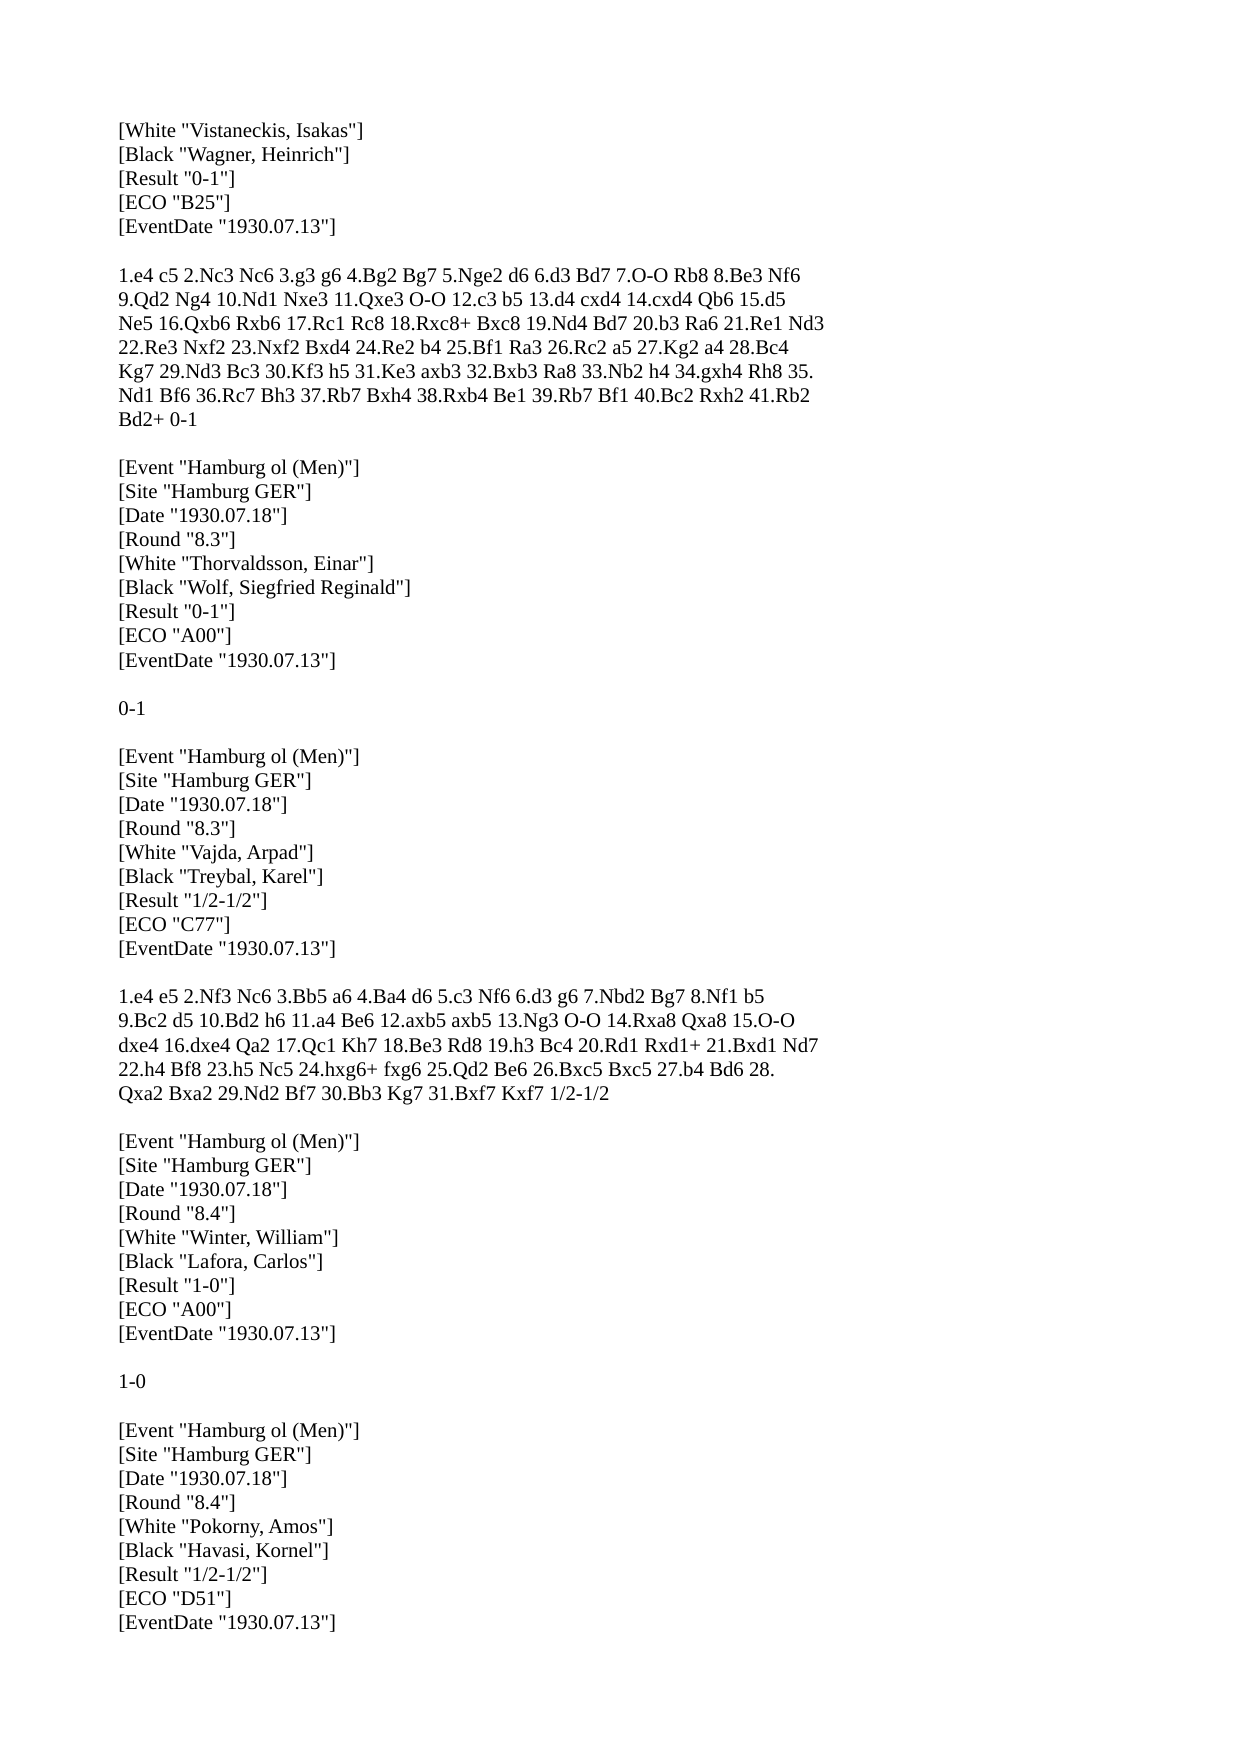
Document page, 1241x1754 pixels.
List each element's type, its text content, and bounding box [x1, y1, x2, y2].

text [EventDate "1930.07.13"] [118, 936, 1122, 960]
text [ECO "A00"] [118, 1297, 1122, 1321]
text [Round "8.3"] [118, 527, 1122, 551]
text [Event "Hamburg ol (Men)"] [118, 1129, 1122, 1153]
text [Round "8.4"] [118, 1201, 1122, 1225]
text [Round "8.3"] [118, 816, 1122, 840]
text [White "Winter, William"] [118, 1225, 1122, 1249]
text 1.e4 c5 2.Nc3 Nc6 3.g3 g6 4.Bg2 Bg7 5.Nge2 d6 6.d3 Bd7 7.O-O Rb8 8.Be3 Nf6 [118, 262, 1122, 287]
text [Black "Wagner, Heinrich"] [118, 142, 1122, 166]
text 22.Re3 Nxf2 23.Nxf2 Bxd4 24.Re2 b4 25.Bf1 Ra3 26.Rc2 a5 27.Kg2 a4 28.Bc4 [118, 335, 1122, 359]
text [Black "Havasi, Kornel"] [118, 1538, 1122, 1562]
text [White "Pokorny, Amos"] [118, 1514, 1122, 1538]
text Bd2+ 0-1 [118, 407, 1122, 431]
text [Black "Wolf, Siegfried Reginald"] [118, 575, 1122, 599]
text [EventDate "1930.07.13"] [118, 647, 1122, 672]
text [Event "Hamburg ol (Men)"] [118, 455, 1122, 479]
text [Site "Hamburg GER"] [118, 768, 1122, 792]
text [Site "Hamburg GER"] [118, 1442, 1122, 1466]
text Ne5 16.Qxb6 Rxb6 17.Rc1 Rc8 18.Rxc8+ Bxc8 19.Nd4 Bd7 20.b3 Ra6 21.Re1 Nd3 [118, 311, 1122, 335]
text Kg7 29.Nd3 Bc3 30.Kf3 h5 31.Ke3 axb3 32.Bxb3 Ra8 33.Nb2 h4 34.gxh4 Rh8 35. [118, 359, 1122, 383]
text [ECO "A00"] [118, 623, 1122, 647]
text [White "Vajda, Arpad"] [118, 840, 1122, 864]
text dxe4 16.dxe4 Qa2 17.Qc1 Kh7 18.Be3 Rd8 19.h3 Bc4 20.Rd1 Rxd1+ 21.Bxd1 Nd7 [118, 1032, 1122, 1057]
text [EventDate "1930.07.13"] [118, 1610, 1122, 1634]
text [EventDate "1930.07.13"] [118, 1321, 1122, 1345]
text [Date "1930.07.18"] [118, 792, 1122, 816]
text [Site "Hamburg GER"] [118, 479, 1122, 503]
text [Event "Hamburg ol (Men)"] [118, 1417, 1122, 1442]
text [ECO "C77"] [118, 912, 1122, 936]
text [Date "1930.07.18"] [118, 503, 1122, 527]
text [Black "Treybal, Karel"] [118, 864, 1122, 888]
text [Result "1/2-1/2"] [118, 1562, 1122, 1586]
text 1.e4 e5 2.Nf3 Nc6 3.Bb5 a6 4.Ba4 d6 5.c3 Nf6 6.d3 g6 7.Nbd2 Bg7 8.Nf1 b5 [118, 984, 1122, 1008]
text Nd1 Bf6 36.Rc7 Bh3 37.Rb7 Bxh4 38.Rxb4 Be1 39.Rb7 Bf1 40.Bc2 Rxh2 41.Rb2 [118, 383, 1122, 407]
text [White "Thorvaldsson, Einar"] [118, 551, 1122, 575]
text [Date "1930.07.18"] [118, 1177, 1122, 1201]
text [EventDate "1930.07.13"] [118, 214, 1122, 238]
text [Event "Hamburg ol (Men)"] [118, 744, 1122, 768]
text [Site "Hamburg GER"] [118, 1153, 1122, 1177]
text [Result "1/2-1/2"] [118, 888, 1122, 912]
text [White "Vistaneckis, Isakas"] [118, 118, 1122, 142]
text [Round "8.4"] [118, 1490, 1122, 1514]
text [Result "1-0"] [118, 1273, 1122, 1297]
text [Black "Lafora, Carlos"] [118, 1249, 1122, 1273]
text 22.h4 Bf8 23.h5 Nc5 24.hxg6+ fxg6 25.Qd2 Be6 26.Bxc5 Bxc5 27.b4 Bd6 28. [118, 1057, 1122, 1081]
text 0-1 [118, 696, 1122, 720]
text [ECO "D51"] [118, 1586, 1122, 1610]
text 9.Bc2 d5 10.Bd2 h6 11.a4 Be6 12.axb5 axb5 13.Ng3 O-O 14.Rxa8 Qxa8 15.O-O [118, 1008, 1122, 1032]
text Qxa2 Bxa2 29.Nd2 Bf7 30.Bb3 Kg7 31.Bxf7 Kxf7 1/2-1/2 [118, 1081, 1122, 1105]
text [Result "0-1"] [118, 599, 1122, 623]
text 9.Qd2 Ng4 10.Nd1 Nxe3 11.Qxe3 O-O 12.c3 b5 13.d4 cxd4 14.cxd4 Qb6 15.d5 [118, 287, 1122, 311]
text [Date "1930.07.18"] [118, 1466, 1122, 1490]
text 1-0 [118, 1369, 1122, 1393]
text [ECO "B25"] [118, 190, 1122, 214]
text [Result "0-1"] [118, 166, 1122, 190]
